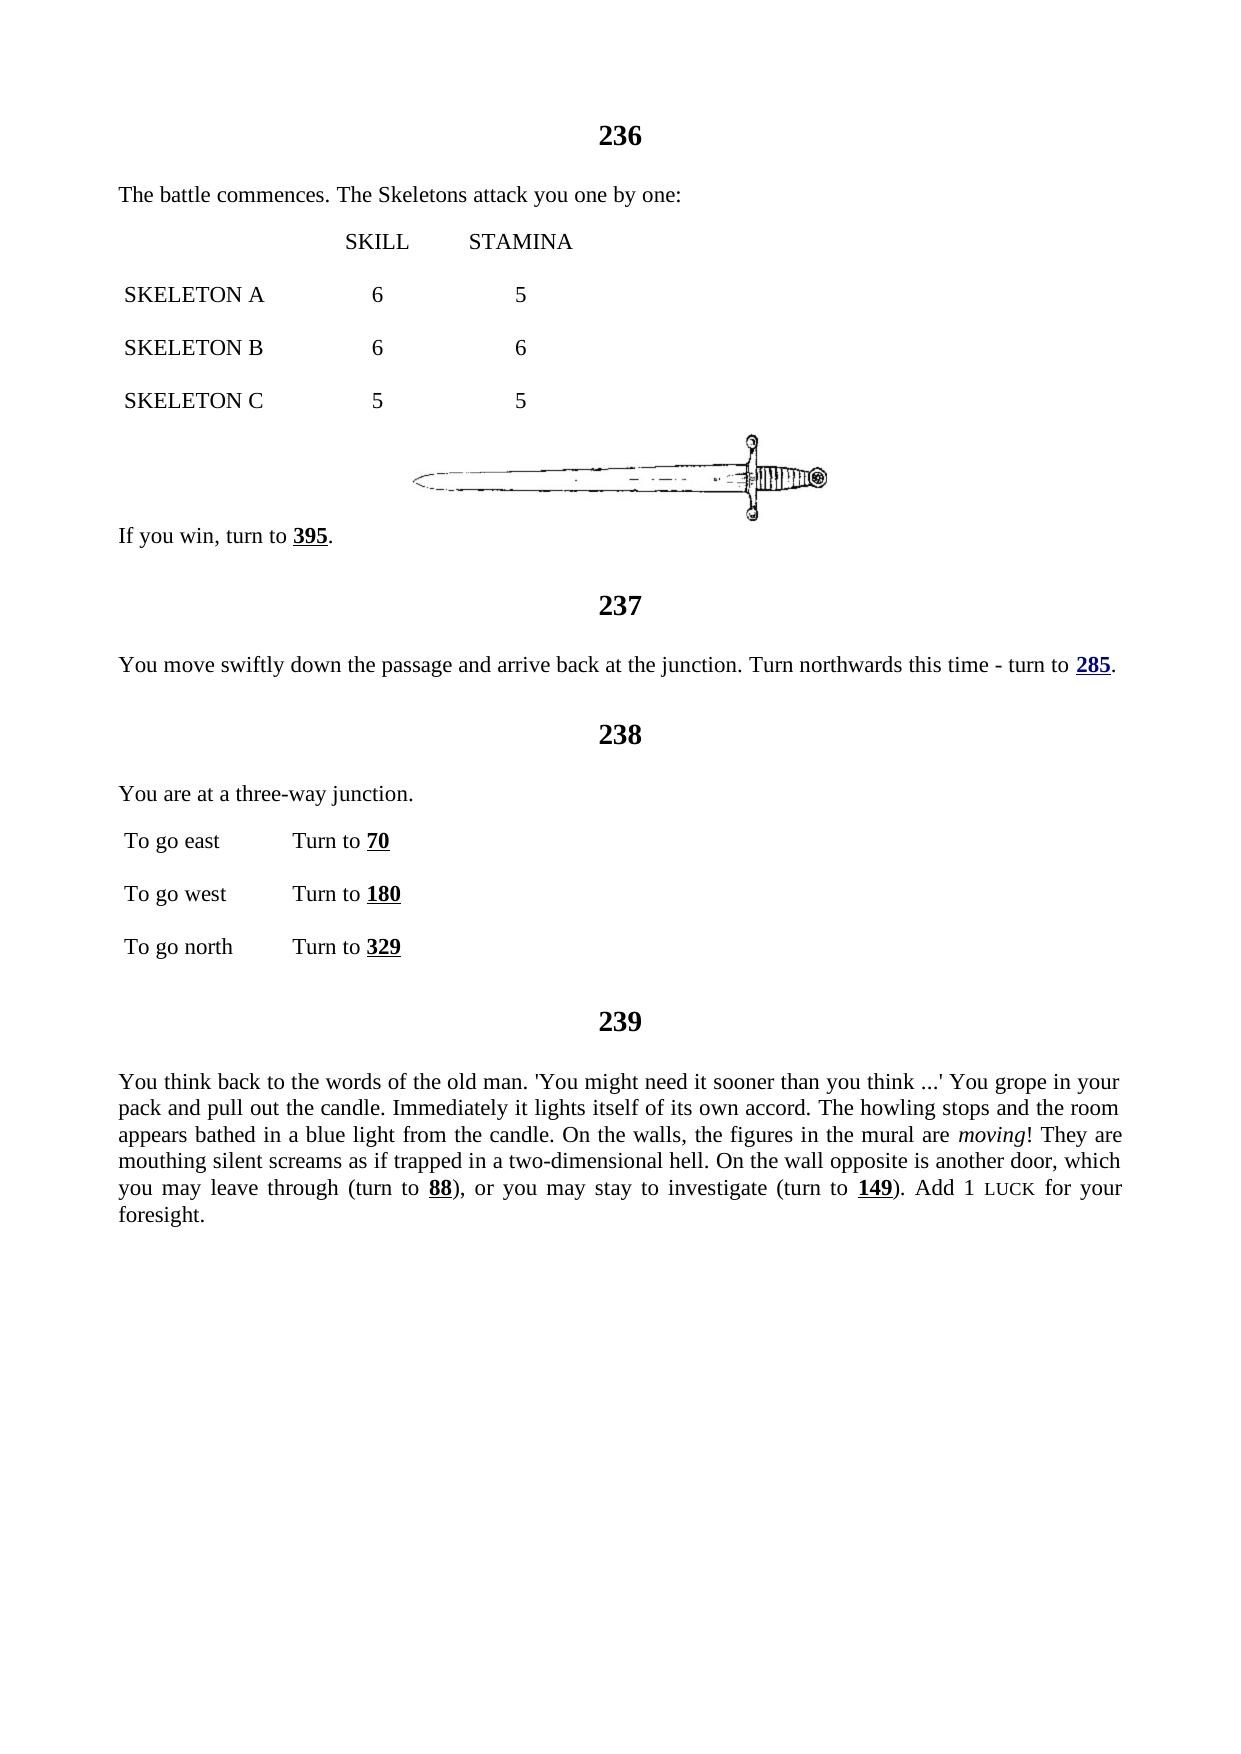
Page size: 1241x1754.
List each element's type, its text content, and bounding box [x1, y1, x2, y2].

table_cell To go west [118, 874, 286, 927]
table_cell 6 [449, 328, 592, 381]
table_cell 6 [306, 275, 449, 328]
text You are at a three-way junction. [118, 780, 1122, 807]
table_header To go east [118, 821, 286, 874]
table_cell SKELETON A [118, 275, 306, 328]
subtitle 236 [118, 118, 1122, 152]
table_cell Turn to 329 [286, 927, 465, 980]
table_cell Turn to 180 [286, 874, 465, 927]
table_header [118, 223, 306, 275]
subtitle 239 [118, 1005, 1122, 1038]
table_cell SKELETON C [118, 381, 306, 434]
table_cell 5 [449, 275, 592, 328]
table_cell To go north [118, 927, 286, 980]
table_cell 5 [306, 381, 449, 434]
table_header Turn to 70 [286, 821, 465, 874]
text You move swiftly down the passage and arrive back at the junction. Turn northwards this time - turn to 285. [118, 651, 1122, 677]
subtitle 238 [118, 717, 1122, 751]
text The battle commences. The Skeletons attack you one by one: [118, 181, 1122, 208]
table_cell SKELETON B [118, 328, 306, 381]
table_header STAMINA [449, 223, 592, 275]
subtitle 237 [118, 588, 1122, 621]
table_cell 5 [449, 381, 592, 433]
text You think back to the words of the old man. 'You might need it sooner than you think ...' You grope in your pack and pull out the candle. Immediately it lights itself of its own accord. The howling stops and the room appears bathed in a blue light from the candle. On the walls, the figures in the mural are moving! They are mouthing silent screams as if trapped in a two-dimensional hell. On the wall opposite is another door, which you may leave through (turn to 88), or you may stay to investigate (turn to 149). Add 1 luck for your foresight. [118, 1068, 1122, 1227]
table_header SKILL [306, 223, 449, 275]
picture [412, 433, 828, 522]
text If you win, turn to 395. [118, 522, 1122, 548]
table_cell 6 [306, 328, 449, 381]
